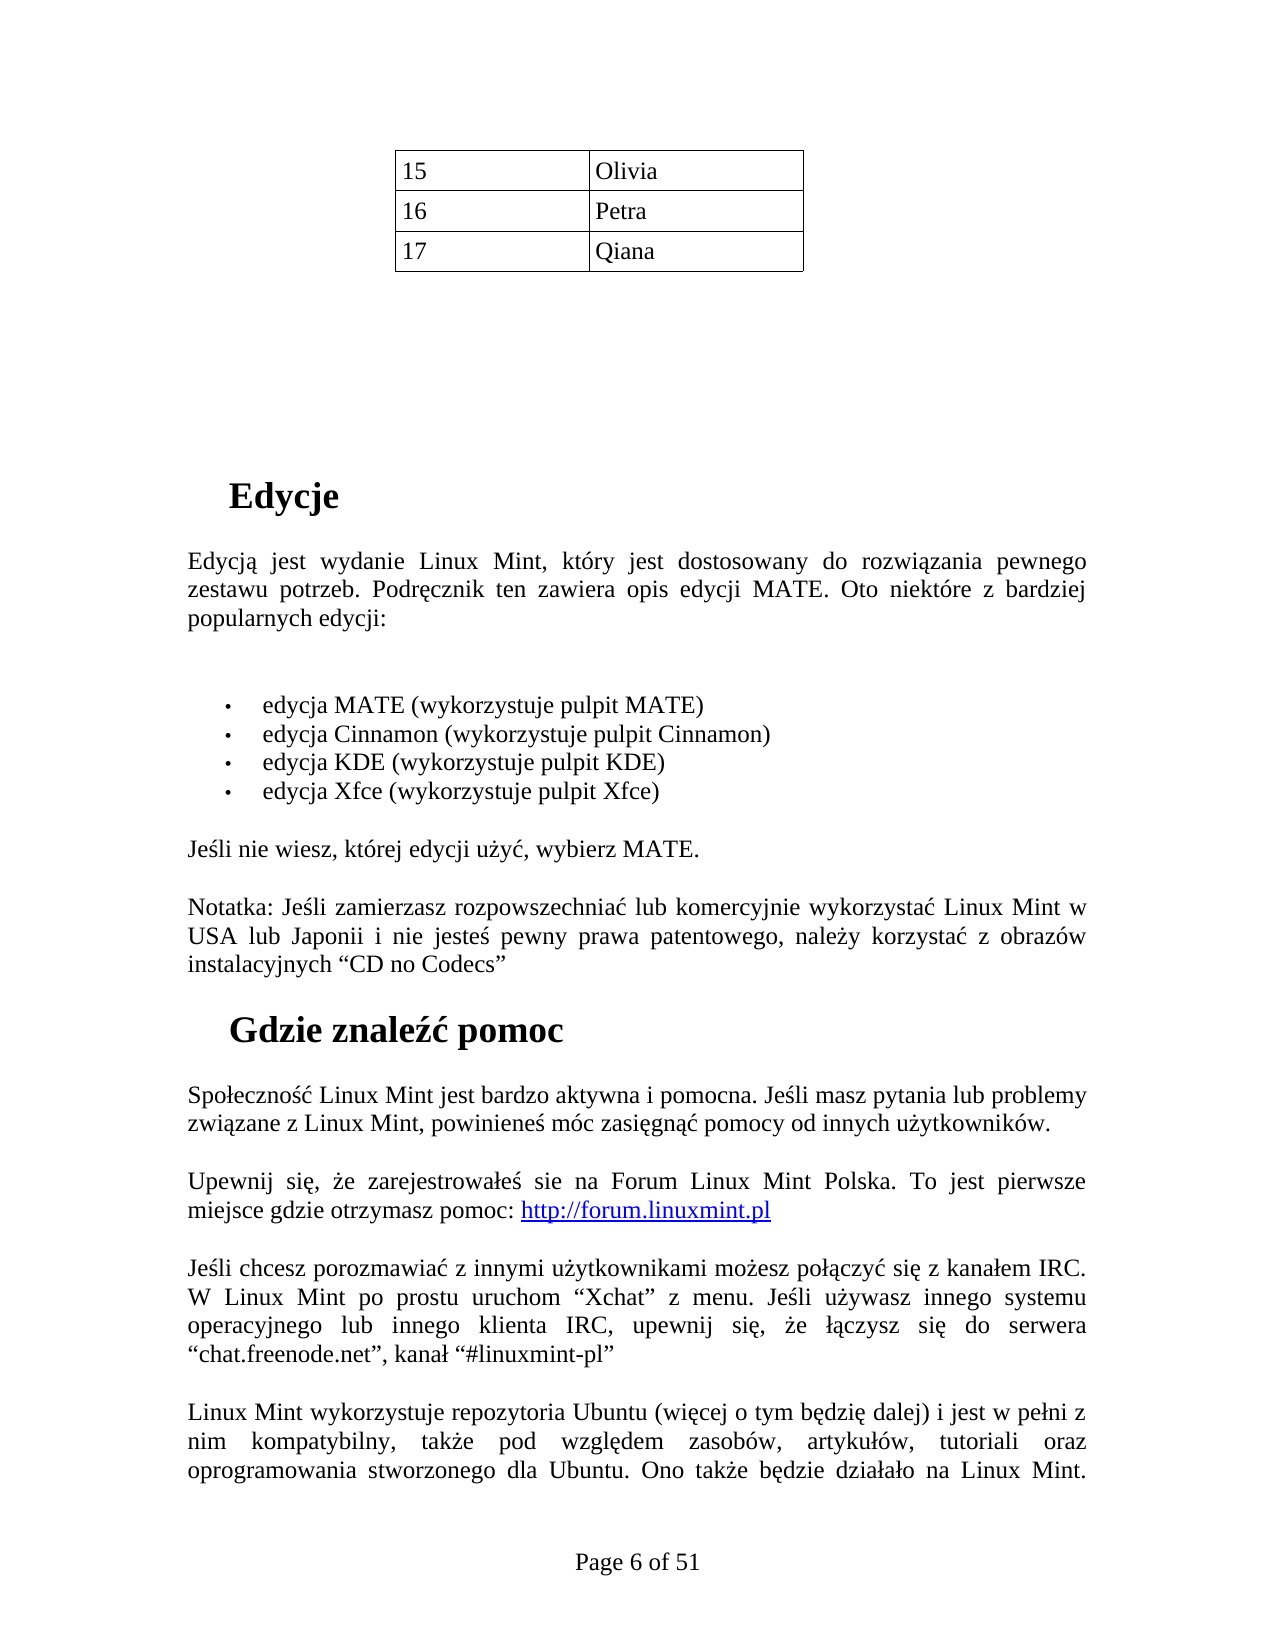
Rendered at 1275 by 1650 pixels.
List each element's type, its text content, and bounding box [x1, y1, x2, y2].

table_cell Olivia [590, 151, 803, 190]
table_cell 15 [396, 151, 589, 190]
subtitle Gdzie znaleźć pomoc [187, 1007, 1087, 1051]
table_cell Petra [590, 191, 803, 231]
list edycja Cinnamon (wykorzystuje pulpit Cinnamon) [225, 719, 1087, 747]
text Linux Mint wykorzystuje repozytoria Ubuntu (więcej o tym będzię dalej) i jest w pełni z nim kompatybilny, także pod względem zasobów, artykułów, tutoriali oraz oprogramowania stworzonego dla Ubuntu. Ono także będzie działało na Linux Mint. [187, 1397, 1087, 1483]
text Notatka: Jeśli zamierzasz rozpowszechniać lub komercyjnie wykorzystać Linux Mint w USA lub Japonii i nie jesteś pewny prawa patentowego, należy korzystać z obrazów instalacyjnych “CD no Codecs” [187, 892, 1087, 978]
text Jeśli nie wiesz, której edycji użyć, wybierz MATE. [187, 834, 1087, 863]
text Jeśli chcesz porozmawiać z innymi użytkownikami możesz połączyć się z kanałem IRC. W Linux Mint po prostu uruchom “Xchat” z menu. Jeśli używasz innego systemu operacyjnego lub innego klienta IRC, upewnij się, że łączysz się do serwera “chat.freenode.net”, kanał “#linuxmint-pl” [187, 1253, 1087, 1368]
text Upewnij się, że zarejestrowałeś sie na Forum Linux Mint Polska. To jest pierwsze miejsce gdzie otrzymasz pomoc: http://forum.linuxmint.pl [187, 1166, 1087, 1224]
list edycja MATE (wykorzystuje pulpit MATE) [225, 690, 1087, 719]
table_cell 17 [396, 232, 589, 271]
text Edycją jest wydanie Linux Mint, który jest dostosowany do rozwiązania pewnego zestawu potrzeb. Podręcznik ten zawiera opis edycji MATE. Oto niektóre z bardziej popularnych edycji: [187, 546, 1087, 632]
text Społeczność Linux Mint jest bardzo aktywna i pomocna. Jeśli masz pytania lub problemy związane z Linux Mint, powinieneś móc zasięgnąć pomocy od innych użytkowników. [187, 1080, 1087, 1137]
table_cell 16 [396, 191, 589, 231]
table_cell Qiana [590, 232, 803, 271]
subtitle Edycje [187, 473, 1087, 517]
list edycja Xfce (wykorzystuje pulpit Xfce) [225, 776, 1087, 805]
